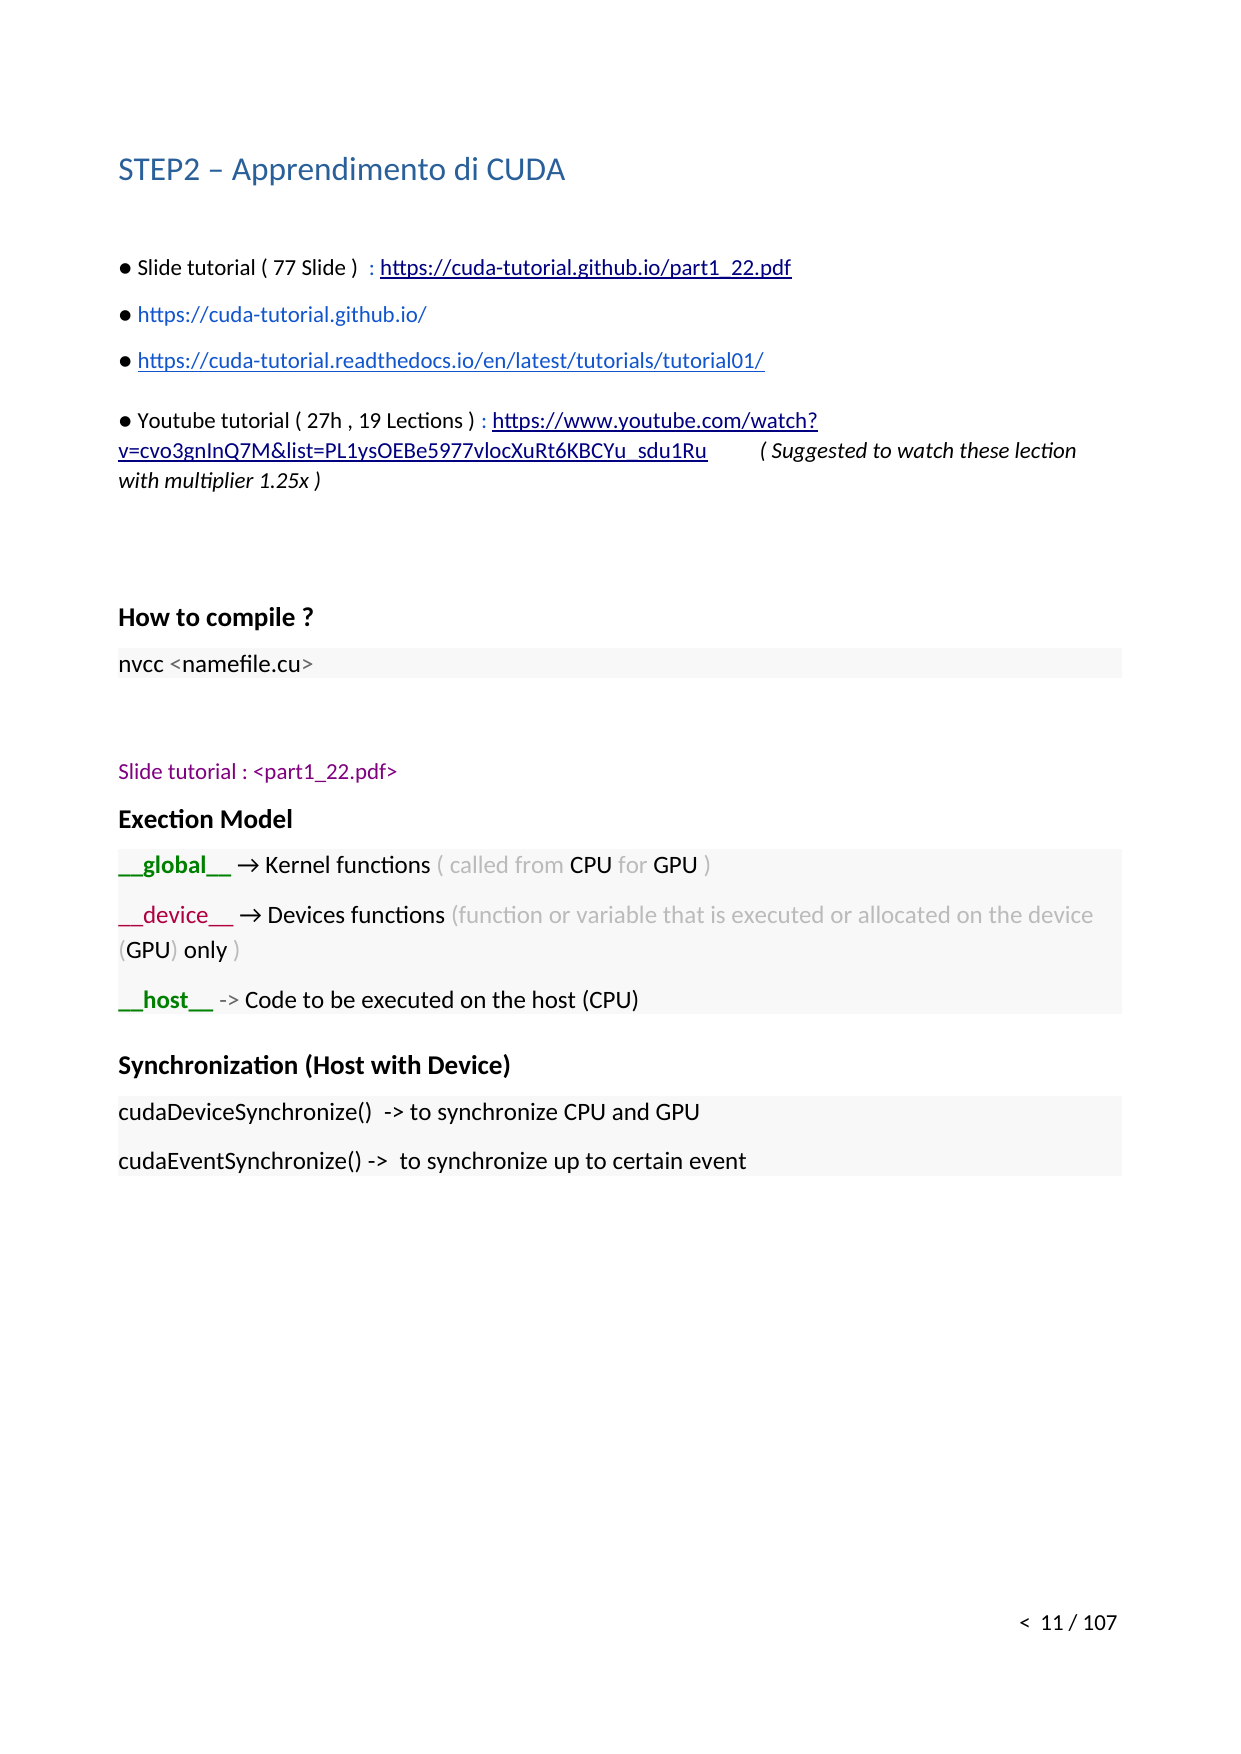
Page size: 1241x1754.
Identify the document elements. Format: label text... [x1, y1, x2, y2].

text Slide tutorial : <part1_22.pdf> [118, 757, 1122, 785]
subtitle STEP2 – Apprendimento di CUDA [118, 148, 1122, 188]
subtitle Exection Model [118, 802, 1122, 835]
text ● Slide tutorial ( 77 Slide ) : https://cuda-tutorial.github.io/part1_22.pdf [118, 253, 1122, 281]
text ● Youtube tutorial ( 27h , 19 Lections ) : https://www.youtube.com/watch?v=cvo3gnInQ7M&list=PL1ysOEBe5977vlocXuRt6KBCYu_sdu1Ru ( Suggested to watch these lection with multiplier 1.25x ) [118, 406, 1122, 494]
text nvcc <namefile.cu> [118, 648, 1122, 678]
text __host__ -> Code to be executed on the host (CPU) [118, 984, 1122, 1014]
text ● https://cuda-tutorial.readthedocs.io/en/latest/tutorials/tutorial01/ [118, 346, 1122, 374]
text cudaDeviceSynchronize() -> to synchronize CPU and GPU [118, 1096, 1122, 1126]
text __device__ → Devices functions (function or variable that is executed or allocated on the device (GPU) only ) [118, 899, 1122, 965]
text cudaEventSynchronize() -> to synchronize up to certain event [118, 1145, 1122, 1176]
subtitle Synchronization (Host with Device) [118, 1048, 1122, 1081]
subtitle How to compile ? [118, 600, 1122, 633]
text __global__ → Kernel functions ( called from CPU for GPU ) [118, 849, 1122, 880]
text ● https://cuda-tutorial.github.io/ [118, 300, 1122, 328]
